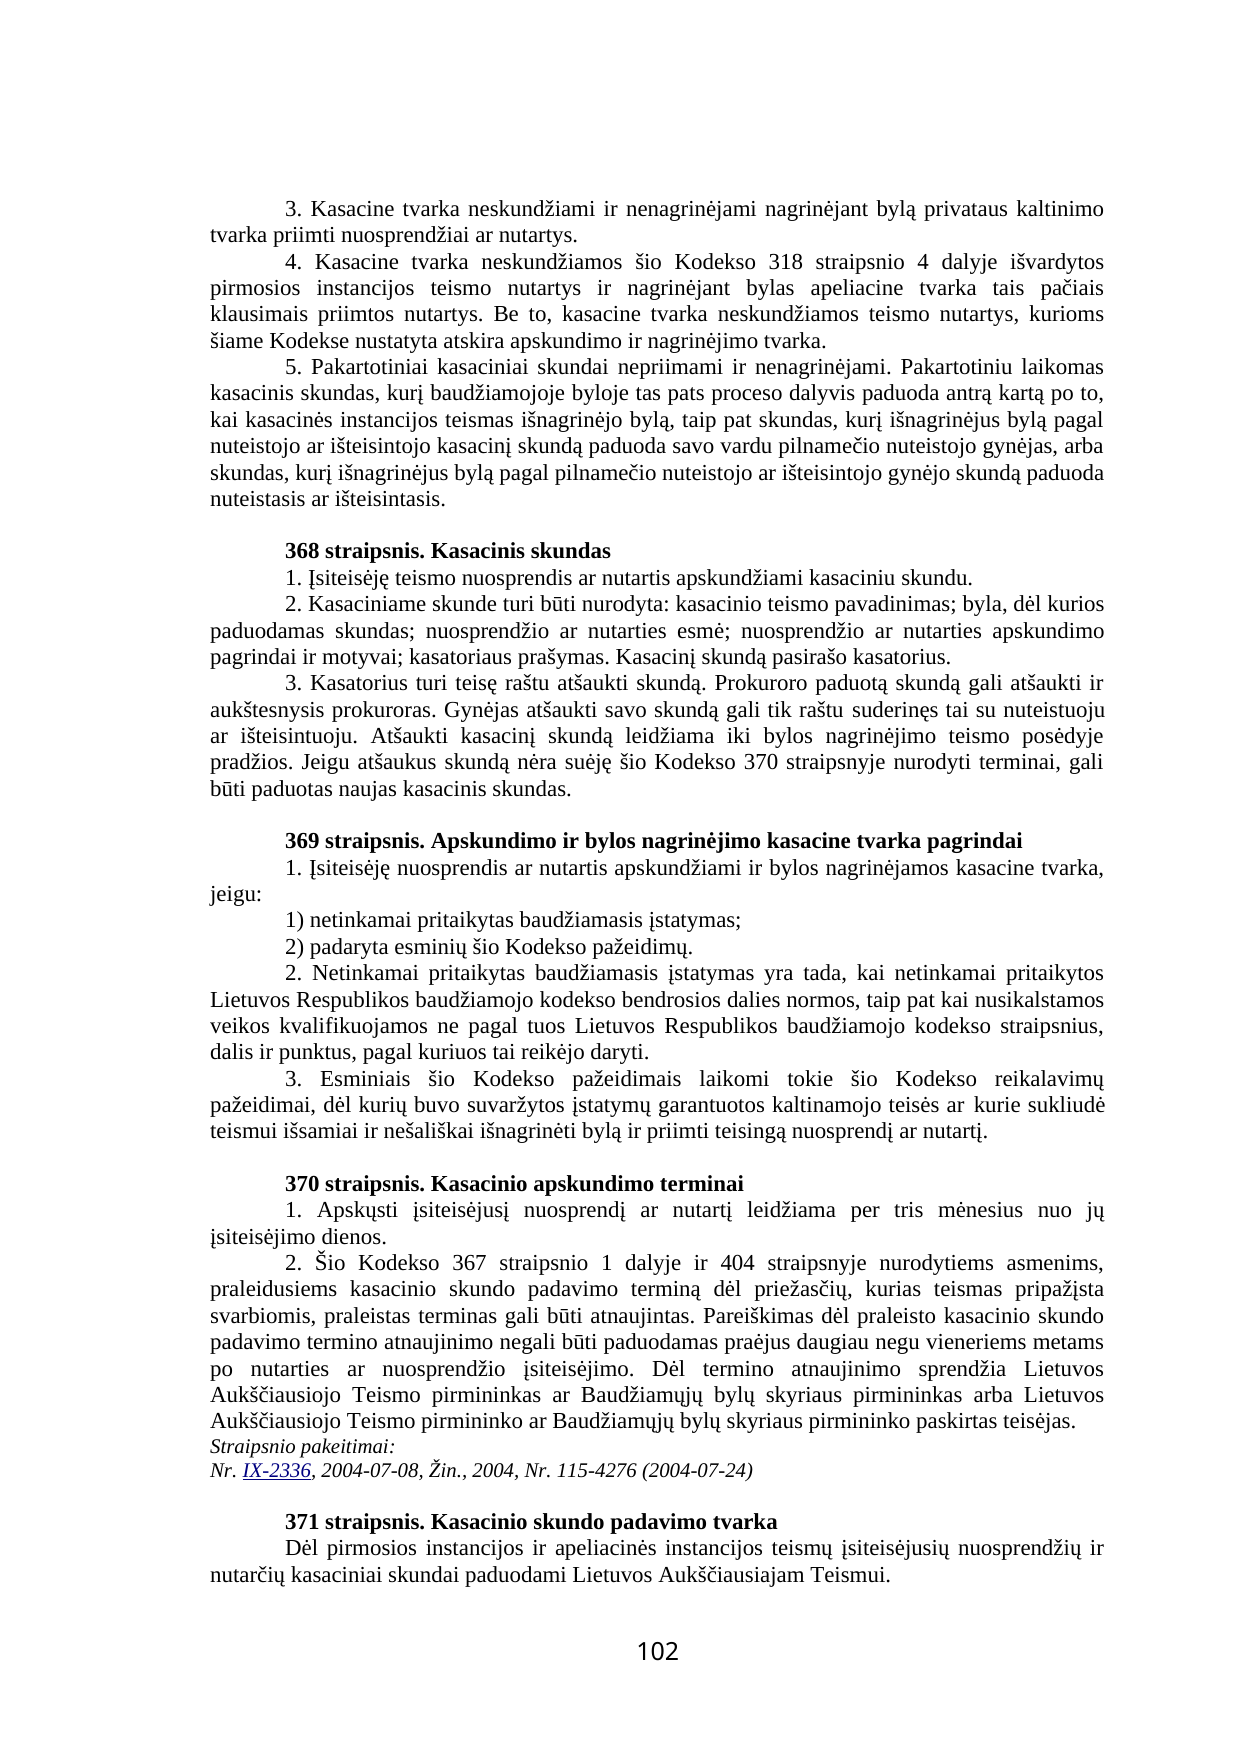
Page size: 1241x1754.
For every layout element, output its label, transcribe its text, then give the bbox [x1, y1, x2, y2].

text 1. Įsiteisėję nuosprendis ar nutartis apskundžiami ir bylos nagrinėjamos kasacine tvarka, jeigu: [210, 854, 1106, 907]
text Nr. IX-2336, 2004-07-08, Žin., 2004, Nr. 115-4276 (2004-07-24) [210, 1458, 1106, 1482]
text 2) padaryta esminių šio Kodekso pažeidimų. [210, 933, 1106, 959]
text 4. Kasacine tvarka neskundžiamos šio Kodekso 318 straipsnio 4 dalyje išvardytos pirmosios instancijos teismo nutartys ir nagrinėjant bylas apeliacine tvarka tais pačiais klausimais priimtos nutartys. Be to, kasacine tvarka neskundžiamos teismo nutartys, kurioms šiame Kodekse nustatyta atskira apskundimo ir nagrinėjimo tvarka. [210, 248, 1106, 353]
text 2. Šio Kodekso 367 straipsnio 1 dalyje ir 404 straipsnyje nurodytiems asmenims, praleidusiems kasacinio skundo padavimo terminą dėl priežasčių, kurias teismas pripažįsta svarbiomis, praleistas terminas gali būti atnaujintas. Pareiškimas dėl praleisto kasacinio skundo padavimo termino atnaujinimo negali būti paduodamas praėjus daugiau negu vieneriems metams po nutarties ar nuosprendžio įsiteisėjimo. Dėl termino atnaujinimo sprendžia Lietuvos Aukščiausiojo Teismo pirmininkas ar Baudžiamųjų bylų skyriaus pirmininkas arba Lietuvos Aukščiausiojo Teismo pirmininko ar Baudžiamųjų bylų skyriaus pirmininko paskirtas teisėjas. [210, 1249, 1106, 1434]
text 370 straipsnis. Kasacinio apskundimo terminai [210, 1170, 1106, 1196]
text Dėl pirmosios instancijos ir apeliacinės instancijos teismų įsiteisėjusių nuosprendžių ir nutarčių kasaciniai skundai paduodami Lietuvos Aukščiausiajam Teismui. [210, 1534, 1106, 1587]
text 1. Apskųsti įsiteisėjusį nuosprendį ar nutartį leidžiama per tris mėnesius nuo jų įsiteisėjimo dienos. [210, 1196, 1106, 1249]
text 1. Įsiteisėję teismo nuosprendis ar nutartis apskundžiami kasaciniu skundu. [210, 564, 1106, 590]
text 2. Kasaciniame skunde turi būti nurodyta: kasacinio teismo pavadinimas; byla, dėl kurios paduodamas skundas; nuosprendžio ar nutarties esmė; nuosprendžio ar nutarties apskundimo pagrindai ir motyvai; kasatoriaus prašymas. Kasacinį skundą pasirašo kasatorius. [210, 590, 1106, 669]
text 3. Esminiais šio Kodekso pažeidimais laikomi tokie šio Kodekso reikalavimų pažeidimai, dėl kurių buvo suvaržytos įstatymų garantuotos kaltinamojo teisės ar kurie sukliudė teismui išsamiai ir nešališkai išnagrinėti bylą ir priimti teisingą nuosprendį ar nutartį. [210, 1065, 1106, 1144]
text 5. Pakartotiniai kasaciniai skundai nepriimami ir nenagrinėjami. Pakartotiniu laikomas kasacinis skundas, kurį baudžiamojoje byloje tas pats proceso dalyvis paduoda antrą kartą po to, kai kasacinės instancijos teismas išnagrinėjo bylą, taip pat skundas, kurį išnagrinėjus bylą pagal nuteistojo ar išteisintojo kasacinį skundą paduoda savo vardu pilnamečio nuteistojo gynėjas, arba skundas, kurį išnagrinėjus bylą pagal pilnamečio nuteistojo ar išteisintojo gynėjo skundą paduoda nuteistasis ar išteisintasis. [210, 353, 1106, 511]
text 3. Kasatorius turi teisę raštu atšaukti skundą. Prokuroro paduotą skundą gali atšaukti ir aukštesnysis prokuroras. Gynėjas atšaukti savo skundą gali tik raštu suderinęs tai su nuteistuoju ar išteisintuoju. Atšaukti kasacinį skundą leidžiama iki bylos nagrinėjimo teismo posėdyje pradžios. Jeigu atšaukus skundą nėra suėję šio Kodekso 370 straipsnyje nurodyti terminai, gali būti paduotas naujas kasacinis skundas. [210, 669, 1106, 801]
text Straipsnio pakeitimai: [210, 1434, 1106, 1458]
text 2. Netinkamai pritaikytas baudžiamasis įstatymas yra tada, kai netinkamai pritaikytos Lietuvos Respublikos baudžiamojo kodekso bendrosios dalies normos, taip pat kai nusikalstamos veikos kvalifikuojamos ne pagal tuos Lietuvos Respublikos baudžiamojo kodekso straipsnius, dalis ir punktus, pagal kuriuos tai reikėjo daryti. [210, 959, 1106, 1065]
text 3. Kasacine tvarka neskundžiami ir nenagrinėjami nagrinėjant bylą privataus kaltinimo tvarka priimti nuosprendžiai ar nutartys. [210, 195, 1106, 248]
text 371 straipsnis. Kasacinio skundo padavimo tvarka [210, 1508, 1106, 1534]
text 369 straipsnis. Apskundimo ir bylos nagrinėjimo kasacine tvarka pagrindai [210, 827, 1106, 854]
text 1) netinkamai pritaikytas baudžiamasis įstatymas; [210, 907, 1106, 933]
text 368 straipsnis. Kasacinis skundas [210, 538, 1106, 564]
